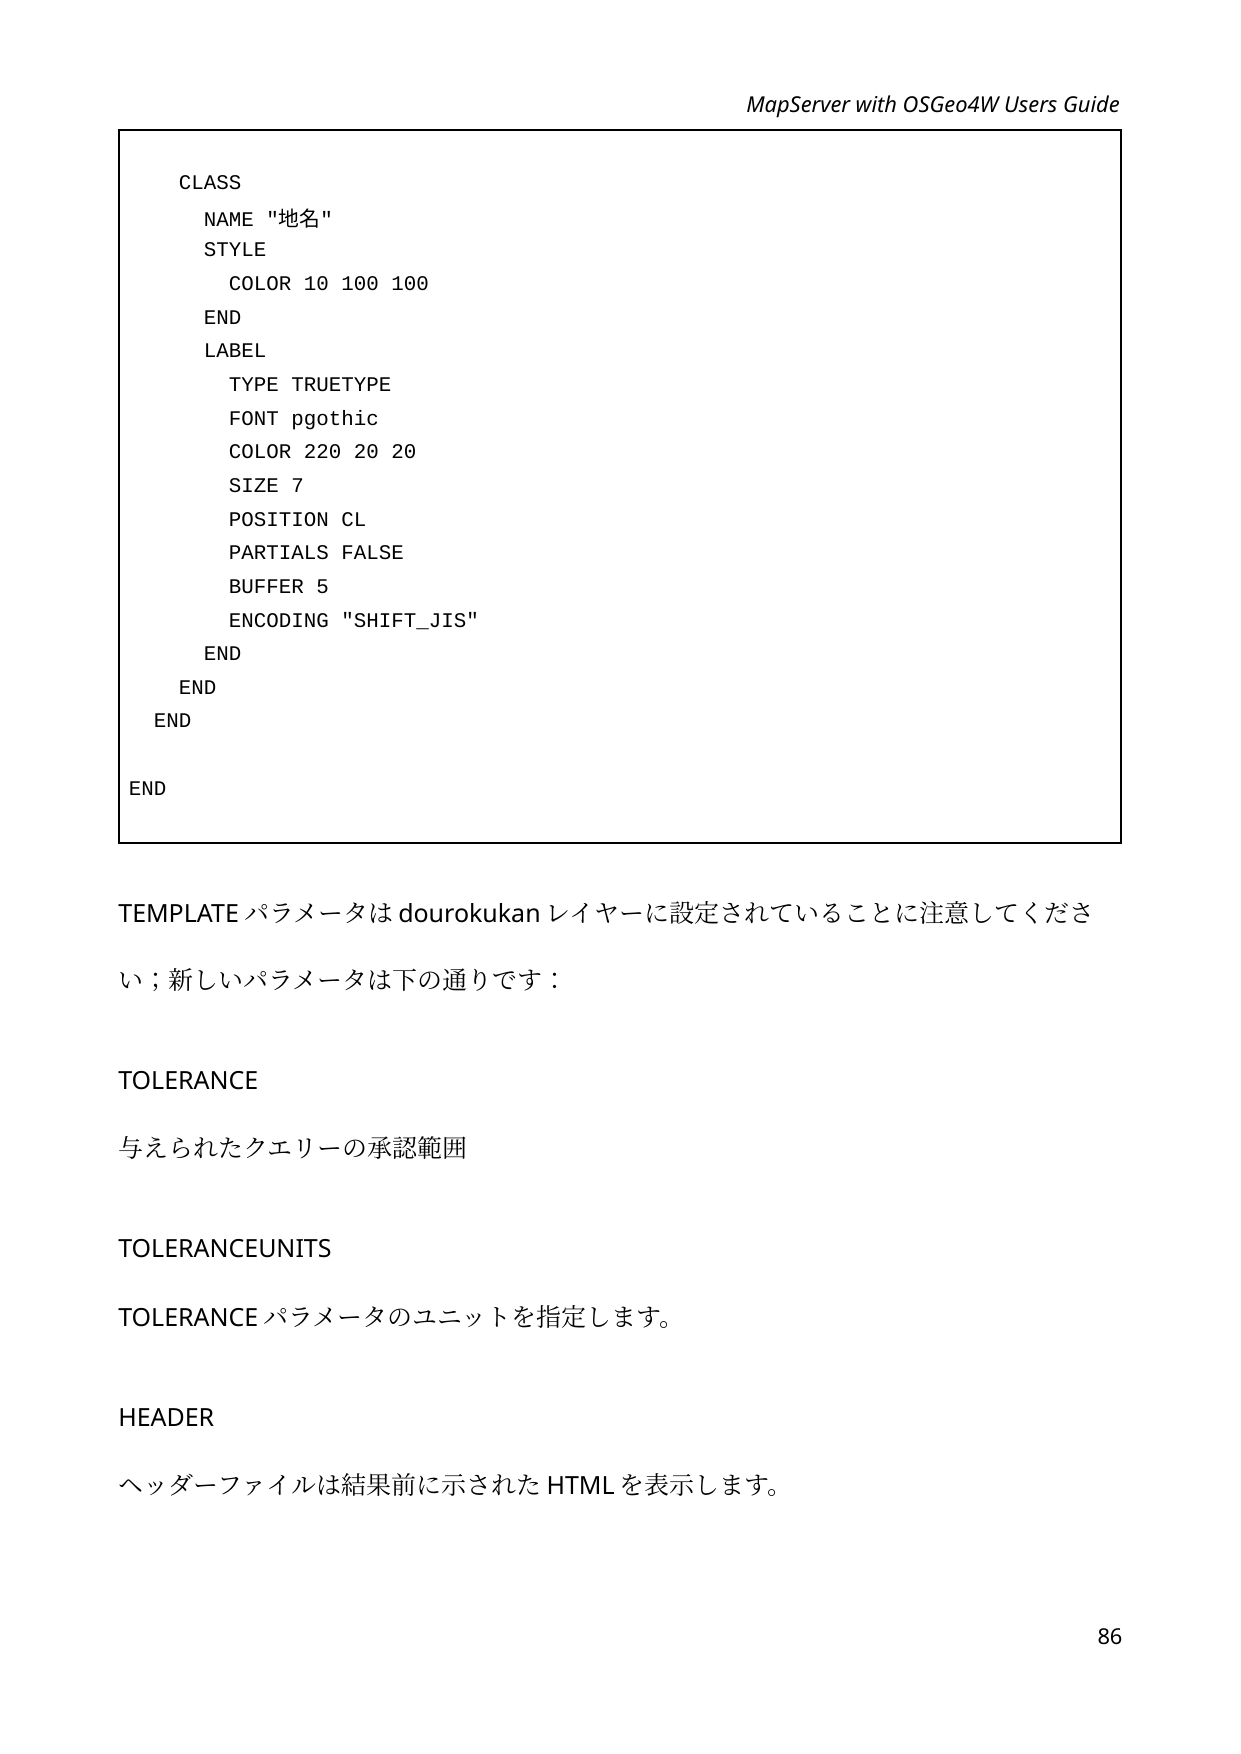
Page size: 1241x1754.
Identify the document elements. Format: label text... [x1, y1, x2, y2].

text END [120, 701, 1120, 739]
text CLASS [120, 163, 1120, 197]
text TYPE TRUETYPE [120, 365, 1120, 398]
text END [120, 298, 1120, 331]
text END [120, 668, 1120, 701]
text SIZE 7 [120, 466, 1120, 499]
text COLOR 220 20 20 [120, 432, 1120, 466]
text STYLE [120, 230, 1120, 264]
text PARTIALS FALSE [120, 533, 1120, 567]
text POSITION CL [120, 499, 1120, 533]
text TOLERANCEUNITS [118, 1214, 1122, 1282]
text END [120, 769, 1120, 806]
text NAME "地名" [120, 197, 1120, 230]
text LABEL [120, 331, 1120, 365]
text ENCODING "SHIFT_JIS" [120, 600, 1120, 634]
text HEADER [118, 1383, 1122, 1450]
text ヘッダーファイルは結果前に示されたHTMLを表示します。 [118, 1450, 1122, 1517]
text END [120, 634, 1120, 668]
text TEMPLATEパラメータはdourokukanレイヤーに設定されていることに注意してください；新しいパラメータは下の通りです： [118, 878, 1122, 1012]
text COLOR 10 100 100 [120, 264, 1120, 298]
text TOLERANCE [118, 1046, 1122, 1113]
text BUFFER 5 [120, 567, 1120, 600]
text FONT pgothic [120, 398, 1120, 432]
text TOLERANCEパラメータのユニットを指定します。 [118, 1282, 1122, 1349]
text 与えられたクエリーの承認範囲 [118, 1113, 1122, 1181]
